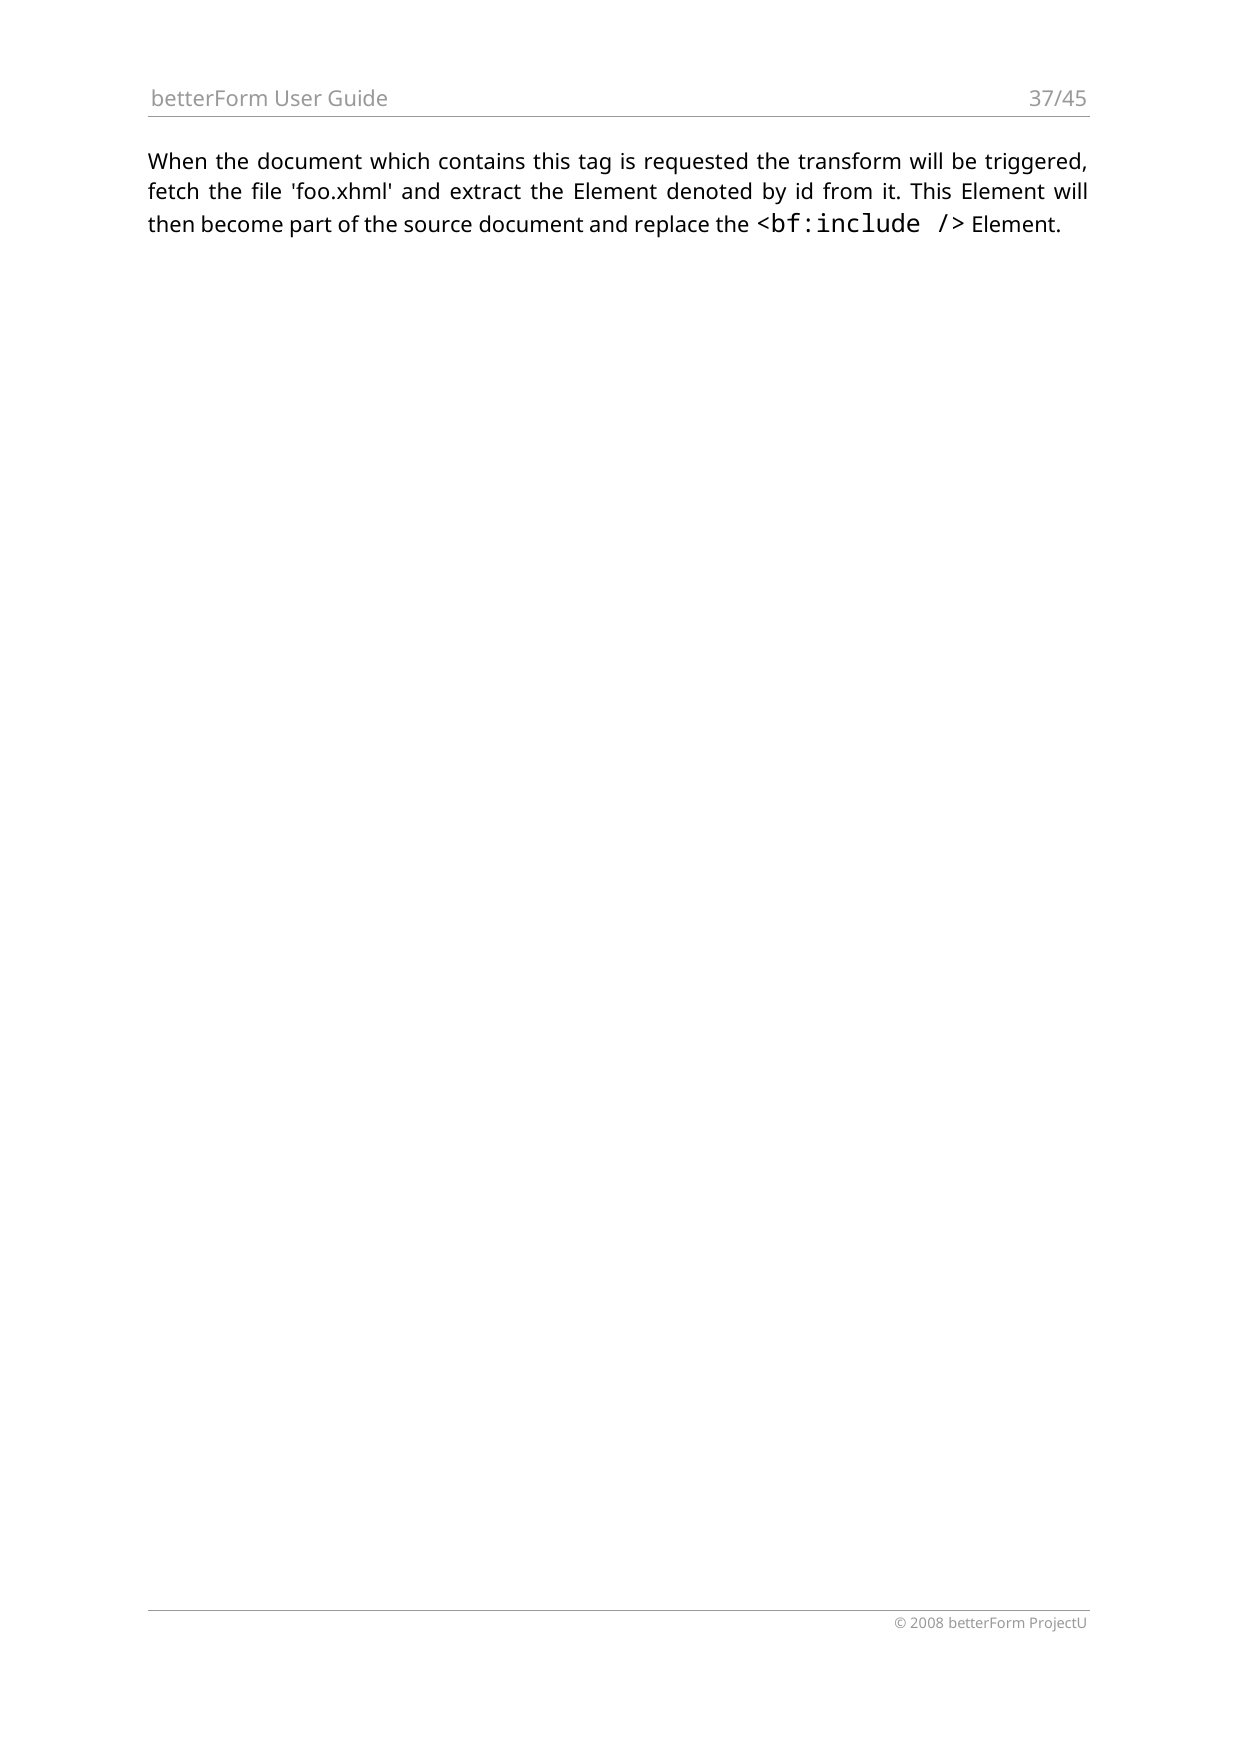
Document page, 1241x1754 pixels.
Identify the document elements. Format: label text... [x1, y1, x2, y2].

text When the document which contains this tag is requested the transform will be triggered, fetch the file 'foo.xhml' and extract the Element denoted by id from it. This Element will then become part of the source document and replace the <bf:include /> Element. [148, 146, 1090, 240]
